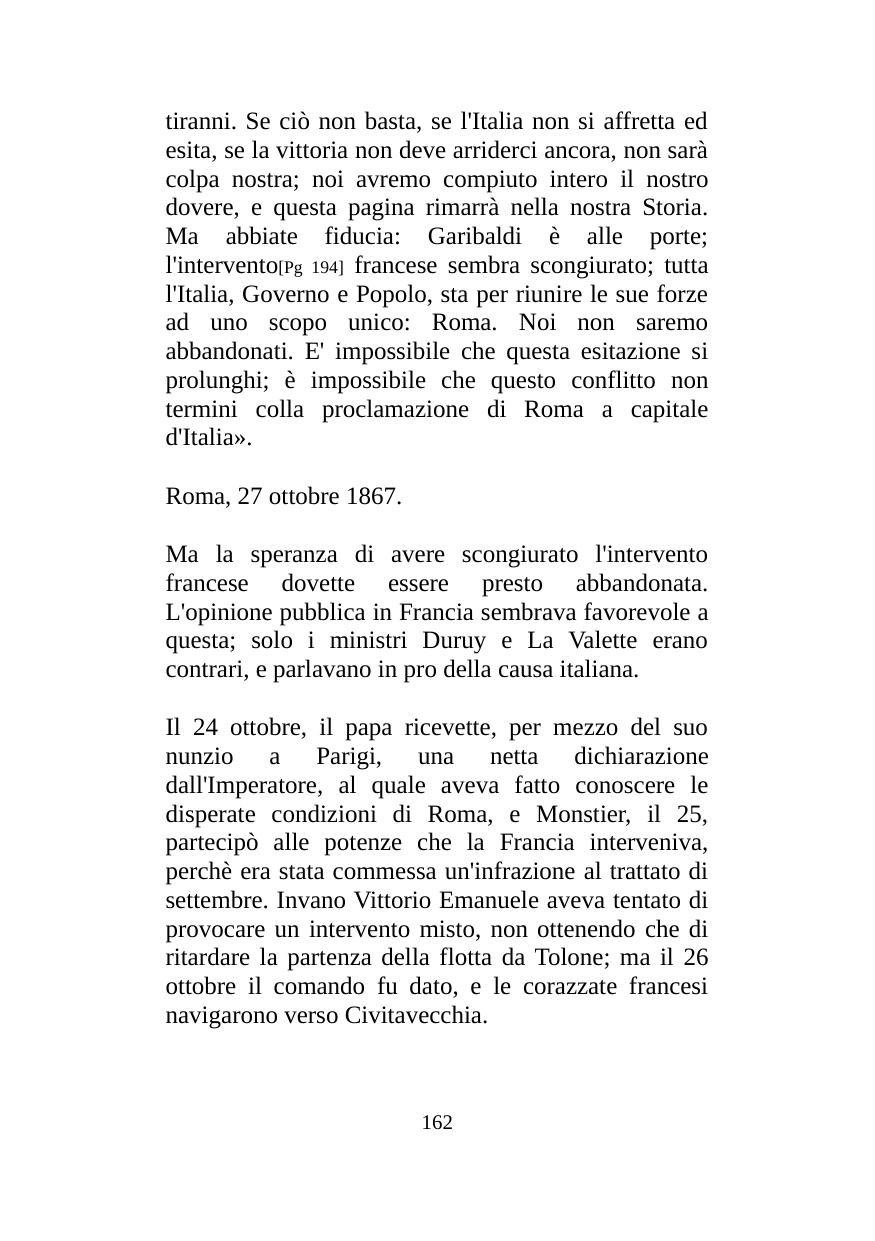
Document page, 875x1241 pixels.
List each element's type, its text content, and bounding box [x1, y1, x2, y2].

text Il 24 ottobre, il papa ricevette, per mezzo del suo nunzio a Parigi, una netta dichiarazione dall'Imperatore, al quale aveva fatto conoscere le disperate condizioni di Roma, e Monstier, il 25, partecipò alle potenze che la Francia interveniva, perchè era stata commessa un'infrazione al trattato di settembre. Invano Vittorio Emanuele aveva tentato di provocare un intervento misto, non ottenendo che di ritardare la partenza della flotta da Tolone; ma il 26 ottobre il comando fu dato, e le corazzate francesi navigarono verso Civitavecchia. [165, 712, 709, 1029]
text Roma, 27 ottobre 1867. [165, 481, 709, 509]
text Ma la speranza di avere scongiurato l'intervento francese dovette essere presto abbandonata. L'opinione pubblica in Francia sembrava favorevole a questa; solo i ministri Duruy e La Valette erano contrari, e parlavano in pro della causa italiana. [165, 539, 709, 683]
text tiranni. Se ciò non basta, se l'Italia non si affretta ed esita, se la vittoria non deve arriderci ancora, non sarà colpa nostra; noi avremo compiuto intero il nostro dovere, e questa pagina rimarrà nella nostra Storia. Ma abbiate fiducia: Garibaldi è alle porte; l'intervento[Pg 194] francese sembra scongiurato; tutta l'Italia, Governo e Popolo, sta per riunire le sue forze ad uno scopo unico: Roma. Noi non saremo abbandonati. E' impossibile che questa esitazione si prolunghi; è impossibile che questo conflitto non termini colla proclamazione di Roma a capitale d'Italia». [165, 106, 709, 451]
